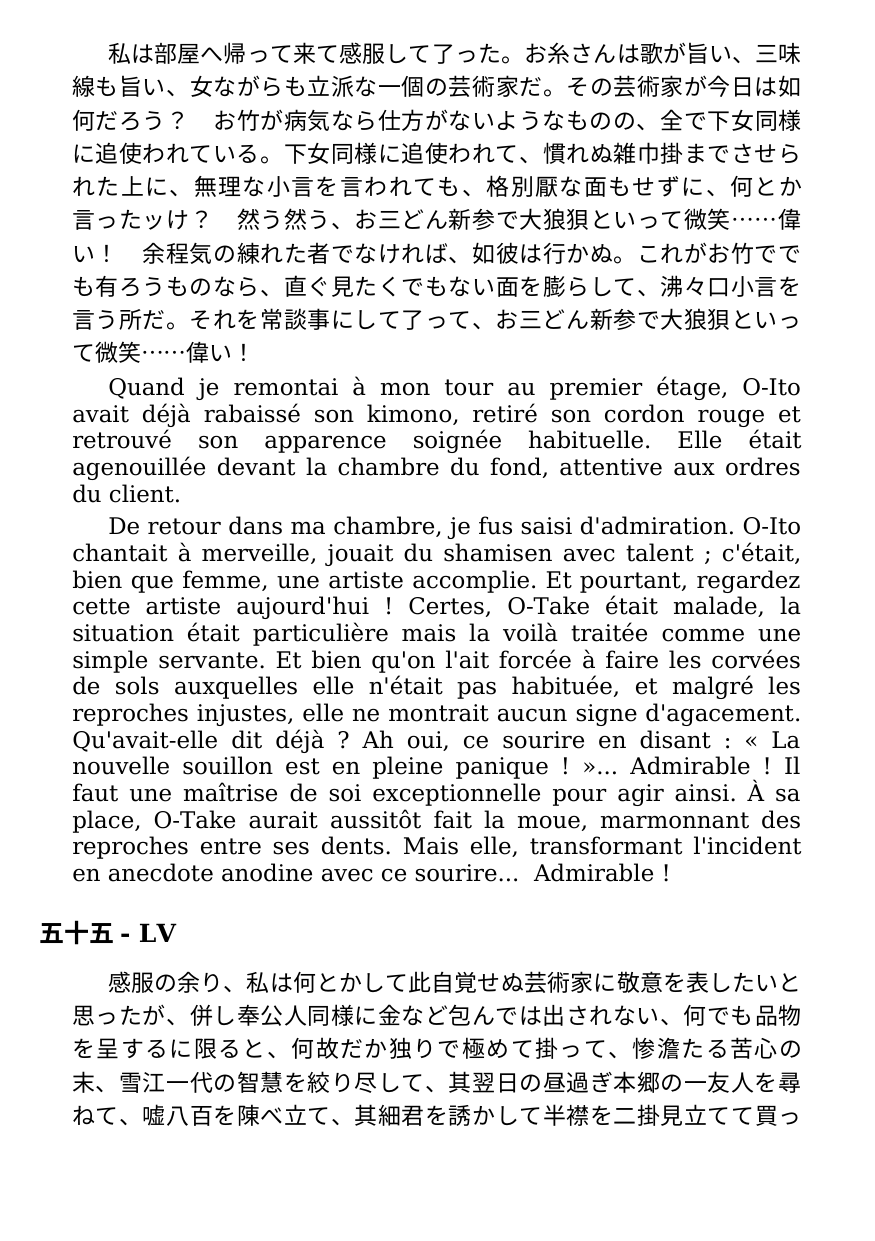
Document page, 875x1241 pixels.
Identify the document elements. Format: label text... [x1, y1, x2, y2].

text Quand je remontai à mon tour au premier étage, O-Ito avait déjà rabaissé son kimono, retiré son cordon rouge et retrouvé son apparence soignée habituelle. Elle était agenouillée devant la chambre du fond, attentive aux ordres du client. [72, 374, 802, 508]
text De retour dans ma chambre, je fus saisi d'admiration. O-Ito chantait à merveille, jouait du shamisen avec talent ; c'était, bien que femme, une artiste accomplie. Et pourtant, regardez cette artiste aujourd'hui ! Certes, O-Take était malade, la situation était particulière mais la voilà traitée comme une simple servante. Et bien qu'on l'ait forcée à faire les corvées de sols auxquelles elle n'était pas habituée, et malgré les reproches injustes, elle ne montrait aucun signe d'agacement. Qu'avait-elle dit déjà ? Ah oui, ce sourire en disant : « La nouvelle souillon est en pleine panique ! »... Admirable ! Il faut une maîtrise de soi exceptionnelle pour agir ainsi. À sa place, O-Take aurait aussitôt fait la moue, marmonnant des reproches entre ses dents. Mais elle, transformant l'incident en anecdote anodine avec ce sourire... Admirable ! [72, 513, 802, 887]
text 私は部屋へ帰って来て感服して了った。お糸さんは歌が旨い、三味線も旨い、女ながらも立派な一個の芸術家だ。その芸術家が今日は如何だろう？ お竹が病気なら仕方がないようなものの、全で下女同様に追使われている。下女同様に追使われて、慣れぬ雑巾掛までさせられた上に、無理な小言を言われても、格別厭な面もせずに、何とか言ったッけ？ 然う然う、お三どん新参で大狼狽といって微笑……偉い！ 余程気の練れた者でなければ、如彼は行かぬ。これがお竹ででも有ろうものなら、直ぐ見たくでもない面を膨らして、沸々口小言を言う所だ。それを常談事にして了って、お三どん新参で大狼狽といって微笑……偉い！ [72, 36, 802, 368]
subtitle 五十五 - LV [36, 911, 838, 953]
text 感服の余り、私は何とかして此自覚せぬ芸術家に敬意を表したいと思ったが、併し奉公人同様に金など包んでは出されない、何でも品物を呈するに限ると、何故だか独りで極めて掛って、惨澹たる苦心の末、雪江一代の智慧を絞り尽して、其翌日の昼過ぎ本郷の一友人を尋ねて、嘘八百を陳べ立て、其細君を誘かして半襟を二掛見立てて買っ [72, 965, 802, 1131]
